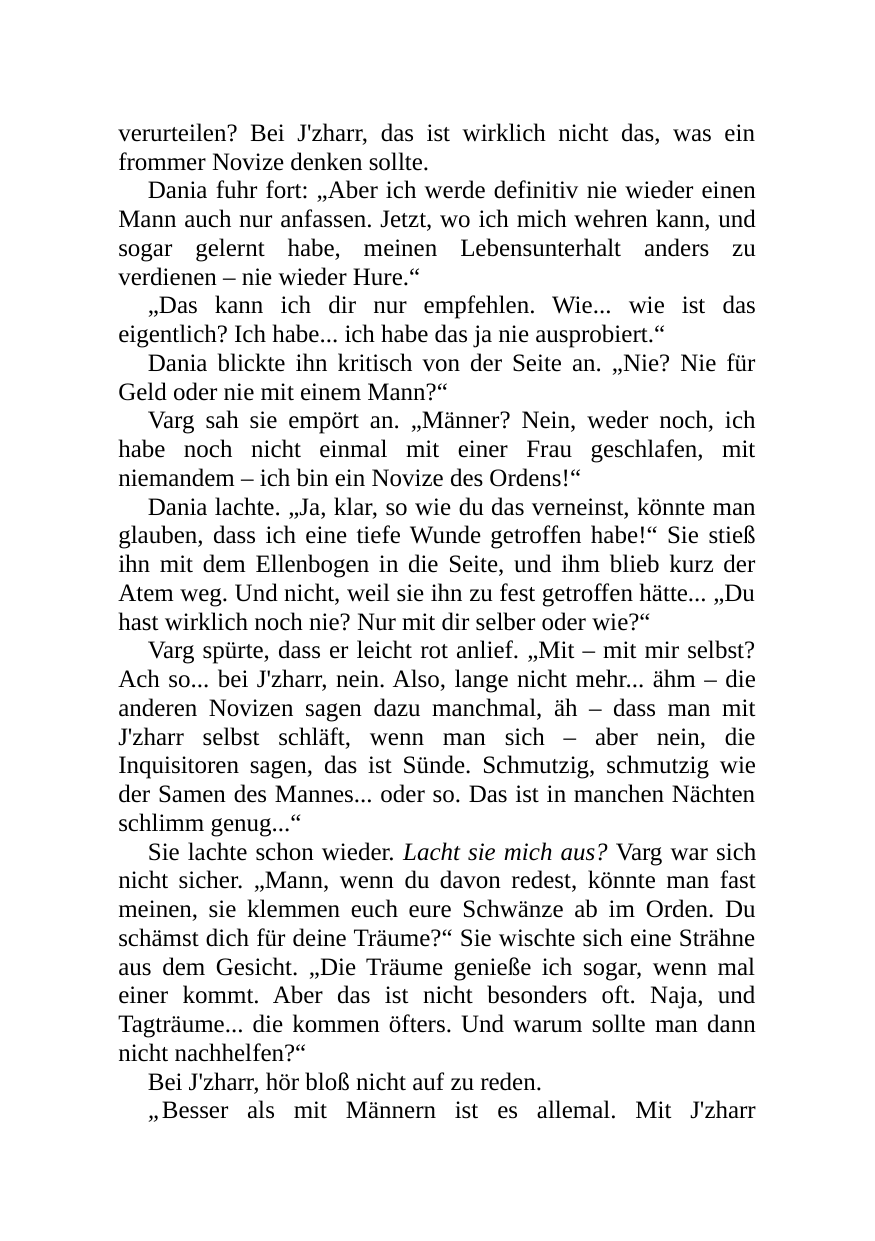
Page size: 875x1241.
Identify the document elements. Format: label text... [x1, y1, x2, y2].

text Dania blickte ihn kritisch von der Seite an. „Nie? Nie für Geld oder nie mit einem Mann?“ [118, 348, 756, 406]
text Sie lachte schon wieder. Lacht sie mich aus? Varg war sich nicht sicher. „Mann, wenn du davon redest, könnte man fast meinen, sie klemmen euch eure Schwänze ab im Orden. Du schämst dich für deine Träume?“ Sie wischte sich eine Strähne aus dem Gesicht. „Die Träume genieße ich sogar, wenn mal einer kommt. Aber das ist nicht besonders oft. Naja, und Tagträume... die kommen öfters. Und warum sollte man dann nicht nachhelfen?“ [118, 837, 756, 1067]
text „Besser als mit Männern ist es allemal. Mit J'zharr [118, 1096, 756, 1124]
text Varg sah sie empört an. „Männer? Nein, weder noch, ich habe noch nicht einmal mit einer Frau geschlafen, mit niemandem – ich bin ein Novize des Ordens!“ [118, 406, 756, 492]
text Dania lachte. „Ja, klar, so wie du das verneinst, könnte man glauben, dass ich eine tiefe Wunde getroffen habe!“ Sie stieß ihn mit dem Ellenbogen in die Seite, und ihm blieb kurz der Atem weg. Und nicht, weil sie ihn zu fest getroffen hätte... „Du hast wirklich noch nie? Nur mit dir selber oder wie?“ [118, 492, 756, 636]
text Dania fuhr fort: „Aber ich werde definitiv nie wieder einen Mann auch nur anfassen. Jetzt, wo ich mich wehren kann, und sogar gelernt habe, meinen Lebensunterhalt anders zu verdienen – nie wieder Hure.“ [118, 176, 756, 291]
text „Das kann ich dir nur empfehlen. Wie... wie ist das eigentlich? Ich habe... ich habe das ja nie ausprobiert.“ [118, 291, 756, 348]
text verurteilen? Bei J'zharr, das ist wirklich nicht das, was ein frommer Novize denken sollte. [118, 118, 756, 176]
text Varg spürte, dass er leicht rot anlief. „Mit – mit mir selbst? Ach so... bei J'zharr, nein. Also, lange nicht mehr... ähm – die anderen Novizen sagen dazu manchmal, äh – dass man mit J'zharr selbst schläft, wenn man sich – aber nein, die Inquisitoren sagen, das ist Sünde. Schmutzig, schmutzig wie der Samen des Mannes... oder so. Das ist in manchen Nächten schlimm genug...“ [118, 636, 756, 837]
text Bei J'zharr, hör bloß nicht auf zu reden. [118, 1067, 756, 1096]
